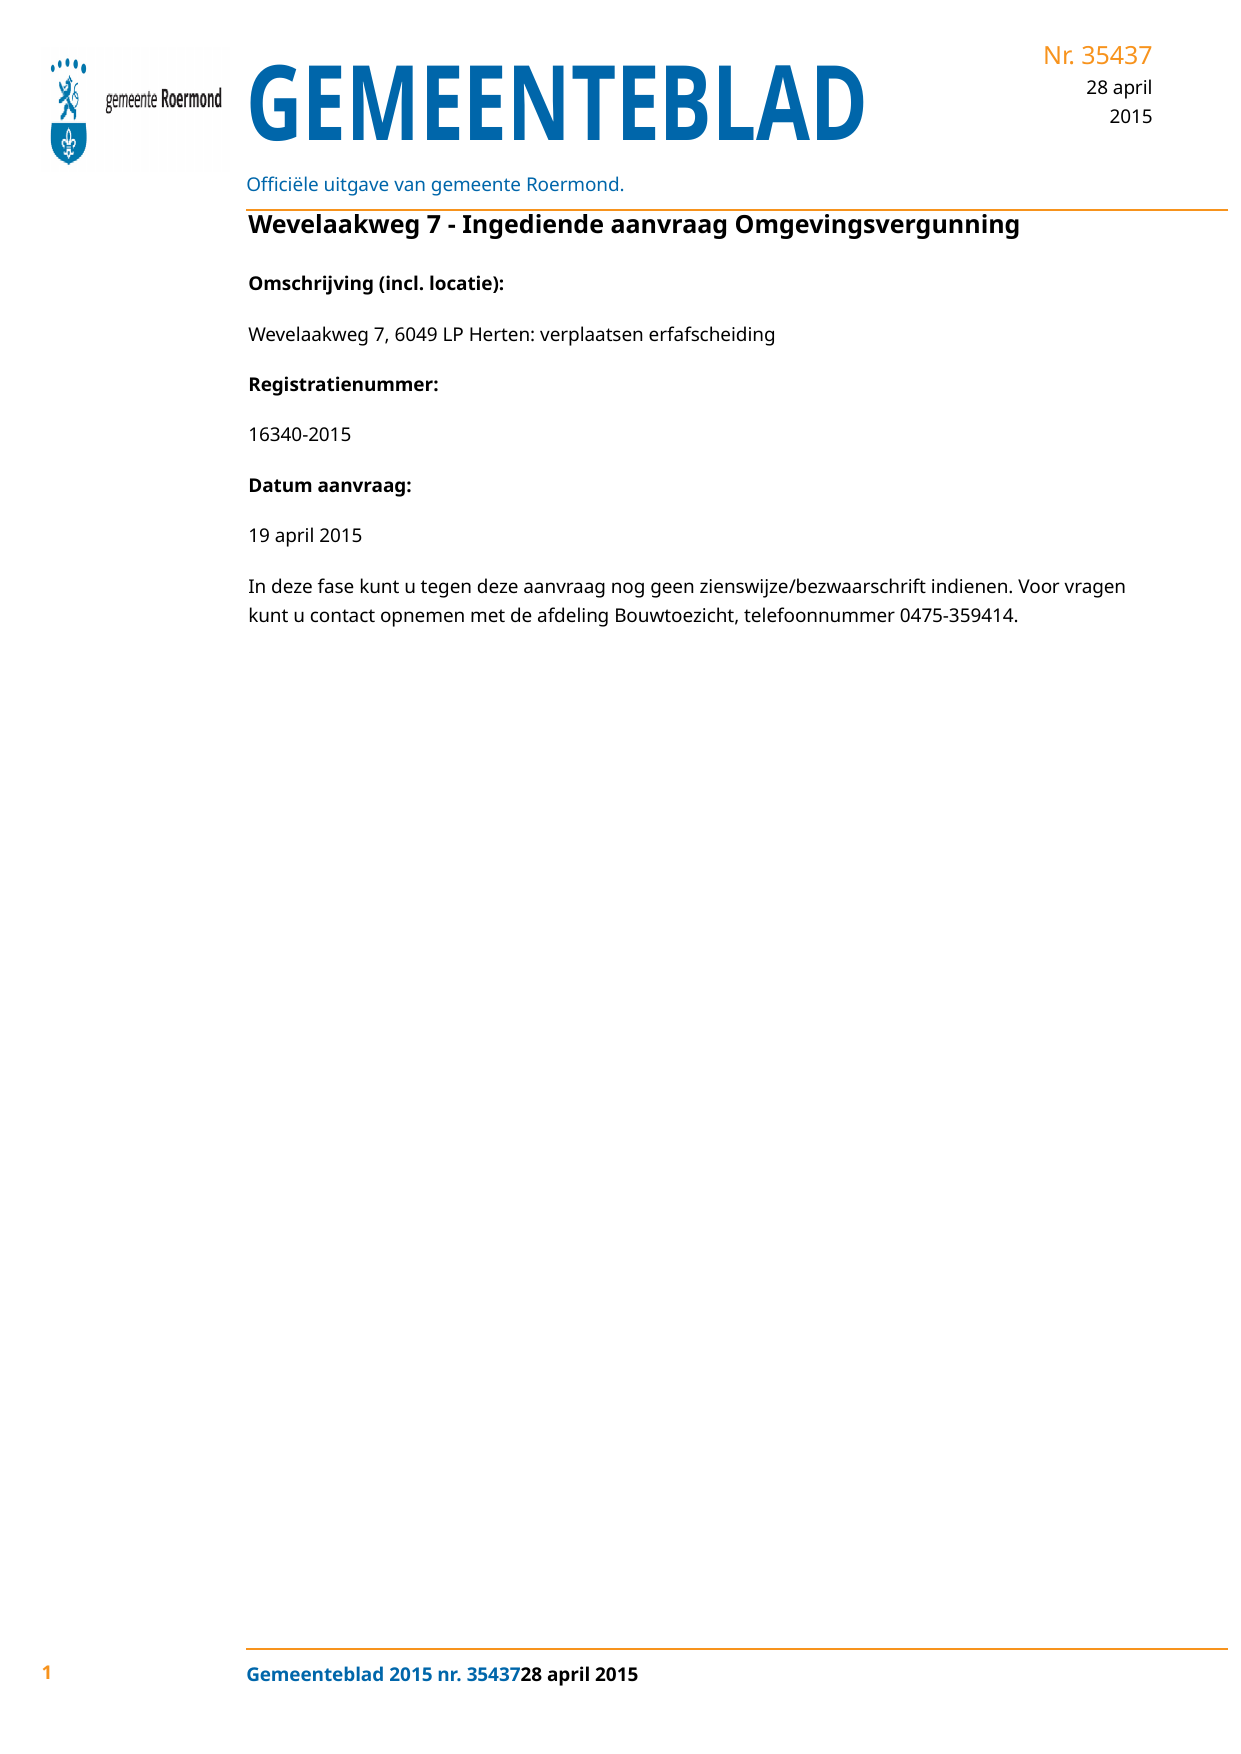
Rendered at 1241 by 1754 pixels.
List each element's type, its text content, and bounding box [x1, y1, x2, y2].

picture [41, 47, 231, 172]
text Wevelaakweg 7 - Ingediende aanvraag Omgevingsvergunning [248, 211, 1152, 241]
text 16340-2015 [248, 422, 1152, 447]
text 19 april 2015 [248, 522, 1152, 548]
text Omschrijving (incl. locatie): [248, 270, 1152, 296]
text Datum aanvraag: [248, 472, 1152, 498]
text In deze fase kunt u tegen deze aanvraag nog geen zienswijze/bezwaarschrift indienen. Voor vragen kunt u contact opnemen met de afdeling Bouwtoezicht, telefoonnummer 0475-359414. [248, 573, 1152, 628]
text Wevelaakweg 7, 6049 LP Herten: verplaatsen erfafscheiding [248, 321, 1152, 346]
text Registratienummer: [248, 371, 1152, 397]
